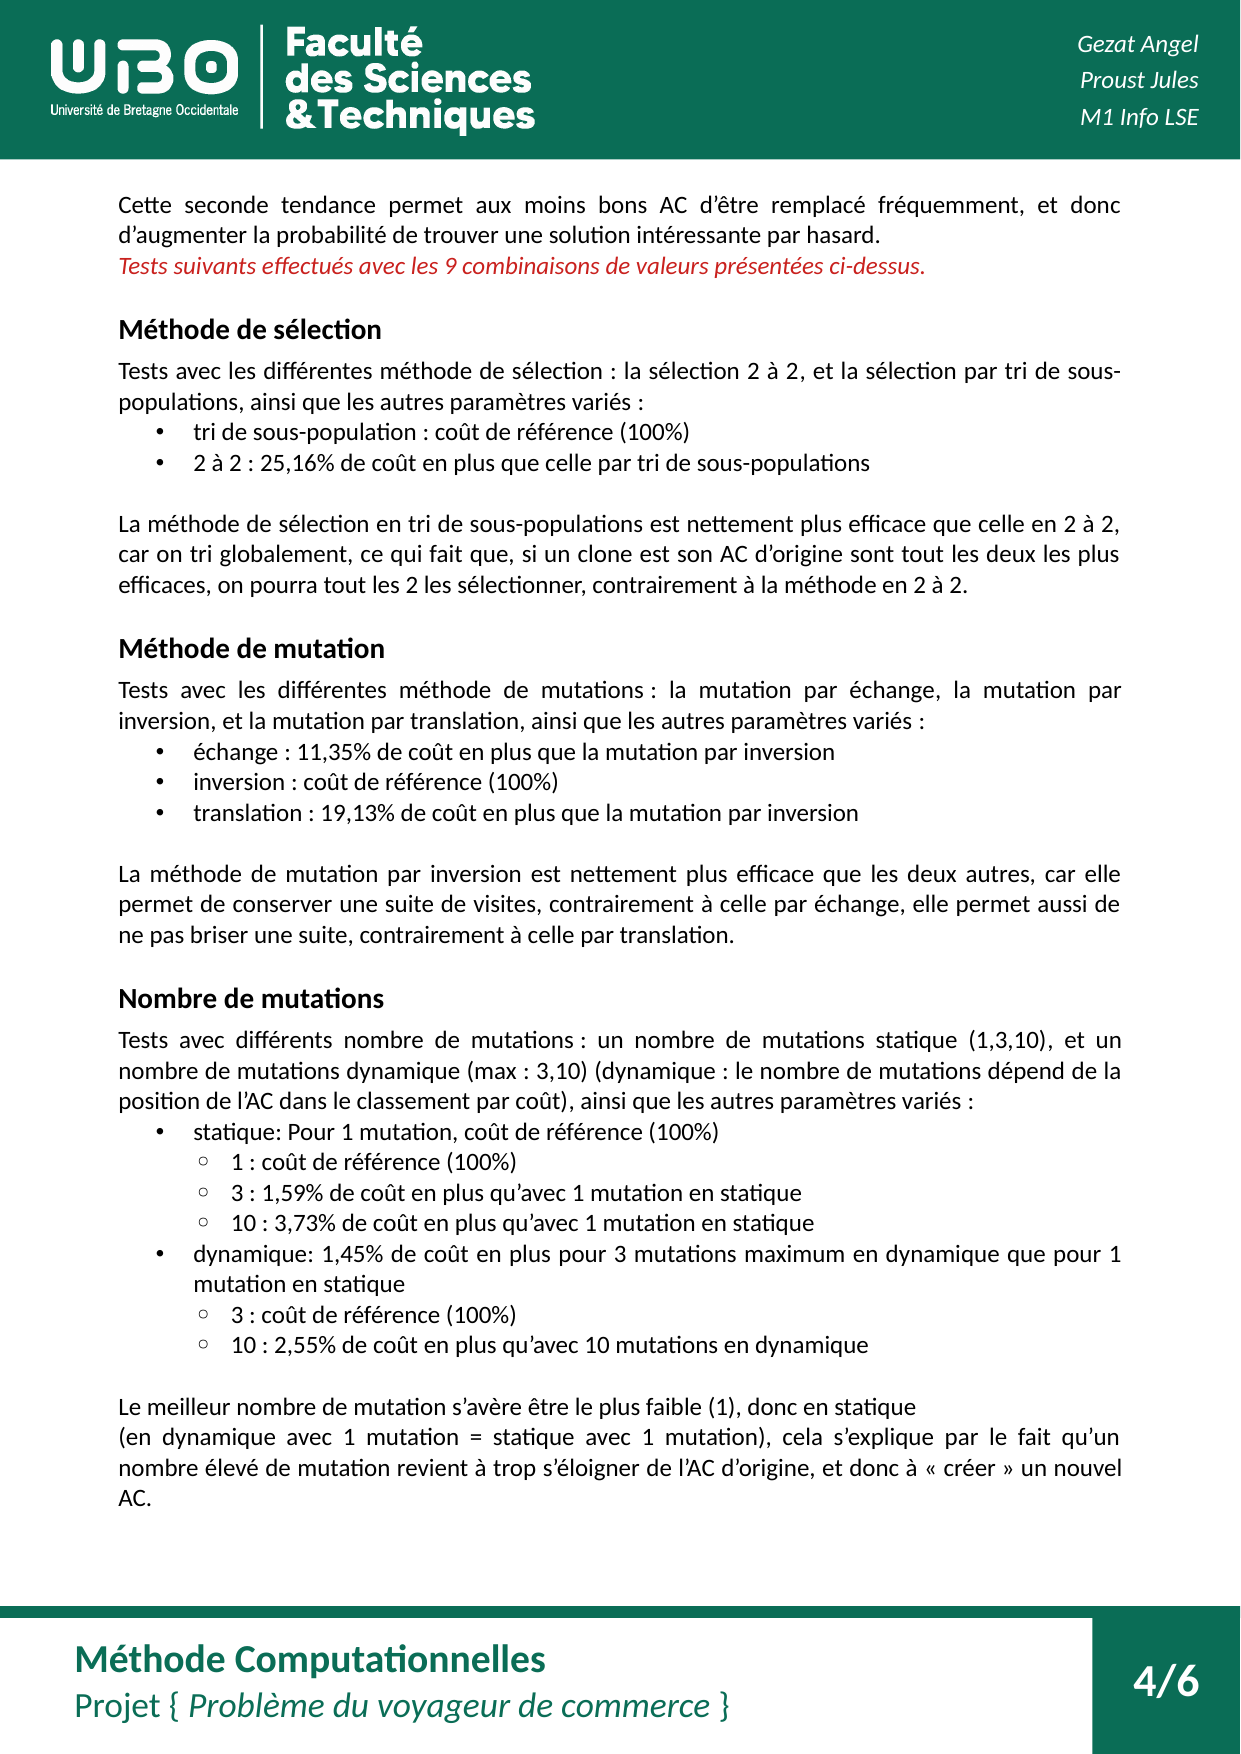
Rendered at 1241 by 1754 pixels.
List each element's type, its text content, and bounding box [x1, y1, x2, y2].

text Tests suivants effectués avec les 9 combinaisons de valeurs présentées ci-dessus. [118, 250, 1122, 281]
picture [43, 20, 539, 139]
subtitle Nombre de mutations [118, 980, 1122, 1016]
text Cette seconde tendance permet aux moins bons AC d’être remplacé fréquemment, et donc d’augmenter la probabilité de trouver une solution intéressante par hasard. [118, 189, 1122, 250]
list échange : 11,35% de coût en plus que la mutation par inversion [156, 736, 1122, 766]
subtitle Méthode de sélection [118, 311, 1122, 347]
list translation : 19,13% de coût en plus que la mutation par inversion [156, 797, 1122, 827]
text (en dynamique avec 1 mutation = statique avec 1 mutation), cela s’explique par le fait qu’un nombre élevé de mutation revient à trop s’éloigner de l’AC d’origine, et donc à « créer » un nouvel AC. [118, 1421, 1122, 1513]
text Tests avec les différentes méthode de mutations : la mutation par échange, la mutation par inversion, et la mutation par translation, ainsi que les autres paramètres variés : [118, 675, 1122, 736]
text La méthode de mutation par inversion est nettement plus efficace que les deux autres, car elle permet de conserver une suite de visites, contrairement à celle par échange, elle permet aussi de ne pas briser une suite, contrairement à celle par translation. [118, 858, 1122, 949]
list 3 : coût de référence (100%) [193, 1299, 1122, 1329]
text La méthode de sélection en tri de sous-populations est nettement plus efficace que celle en 2 à 2, car on tri globalement, ce qui fait que, si un clone est son AC d’origine sont tout les deux les plus efficaces, on pourra tout les 2 les sélectionner, contrairement à la méthode en 2 à 2. [118, 508, 1122, 600]
text Tests avec différents nombre de mutations : un nombre de mutations statique (1,3,10), et un nombre de mutations dynamique (max : 3,10) (dynamique : le nombre de mutations dépend de la position de l’AC dans le classement par coût), ainsi que les autres paramètres variés : [118, 1024, 1122, 1116]
list inversion : coût de référence (100%) [156, 766, 1122, 797]
list 1 : coût de référence (100%) [193, 1146, 1122, 1177]
text Le meilleur nombre de mutation s’avère être le plus faible (1), donc en statique [118, 1391, 1122, 1421]
text Tests avec les différentes méthode de sélection : la sélection 2 à 2, et la sélection par tri de sous-populations, ainsi que les autres paramètres variés : [118, 356, 1122, 417]
list 10 : 2,55% de coût en plus qu’avec 10 mutations en dynamique [193, 1329, 1122, 1360]
subtitle Méthode de mutation [118, 630, 1122, 666]
list 2 à 2 : 25,16% de coût en plus que celle par tri de sous-populations [156, 447, 1122, 478]
list statique: Pour 1 mutation, coût de référence (100%) [156, 1116, 1122, 1146]
list 10 : 3,73% de coût en plus qu’avec 1 mutation en statique [193, 1207, 1122, 1238]
list dynamique: 1,45% de coût en plus pour 3 mutations maximum en dynamique que pour 1 mutation en statique [156, 1238, 1122, 1299]
list tri de sous-population : coût de référence (100%) [156, 417, 1122, 447]
list 3 : 1,59% de coût en plus qu’avec 1 mutation en statique [193, 1177, 1122, 1207]
